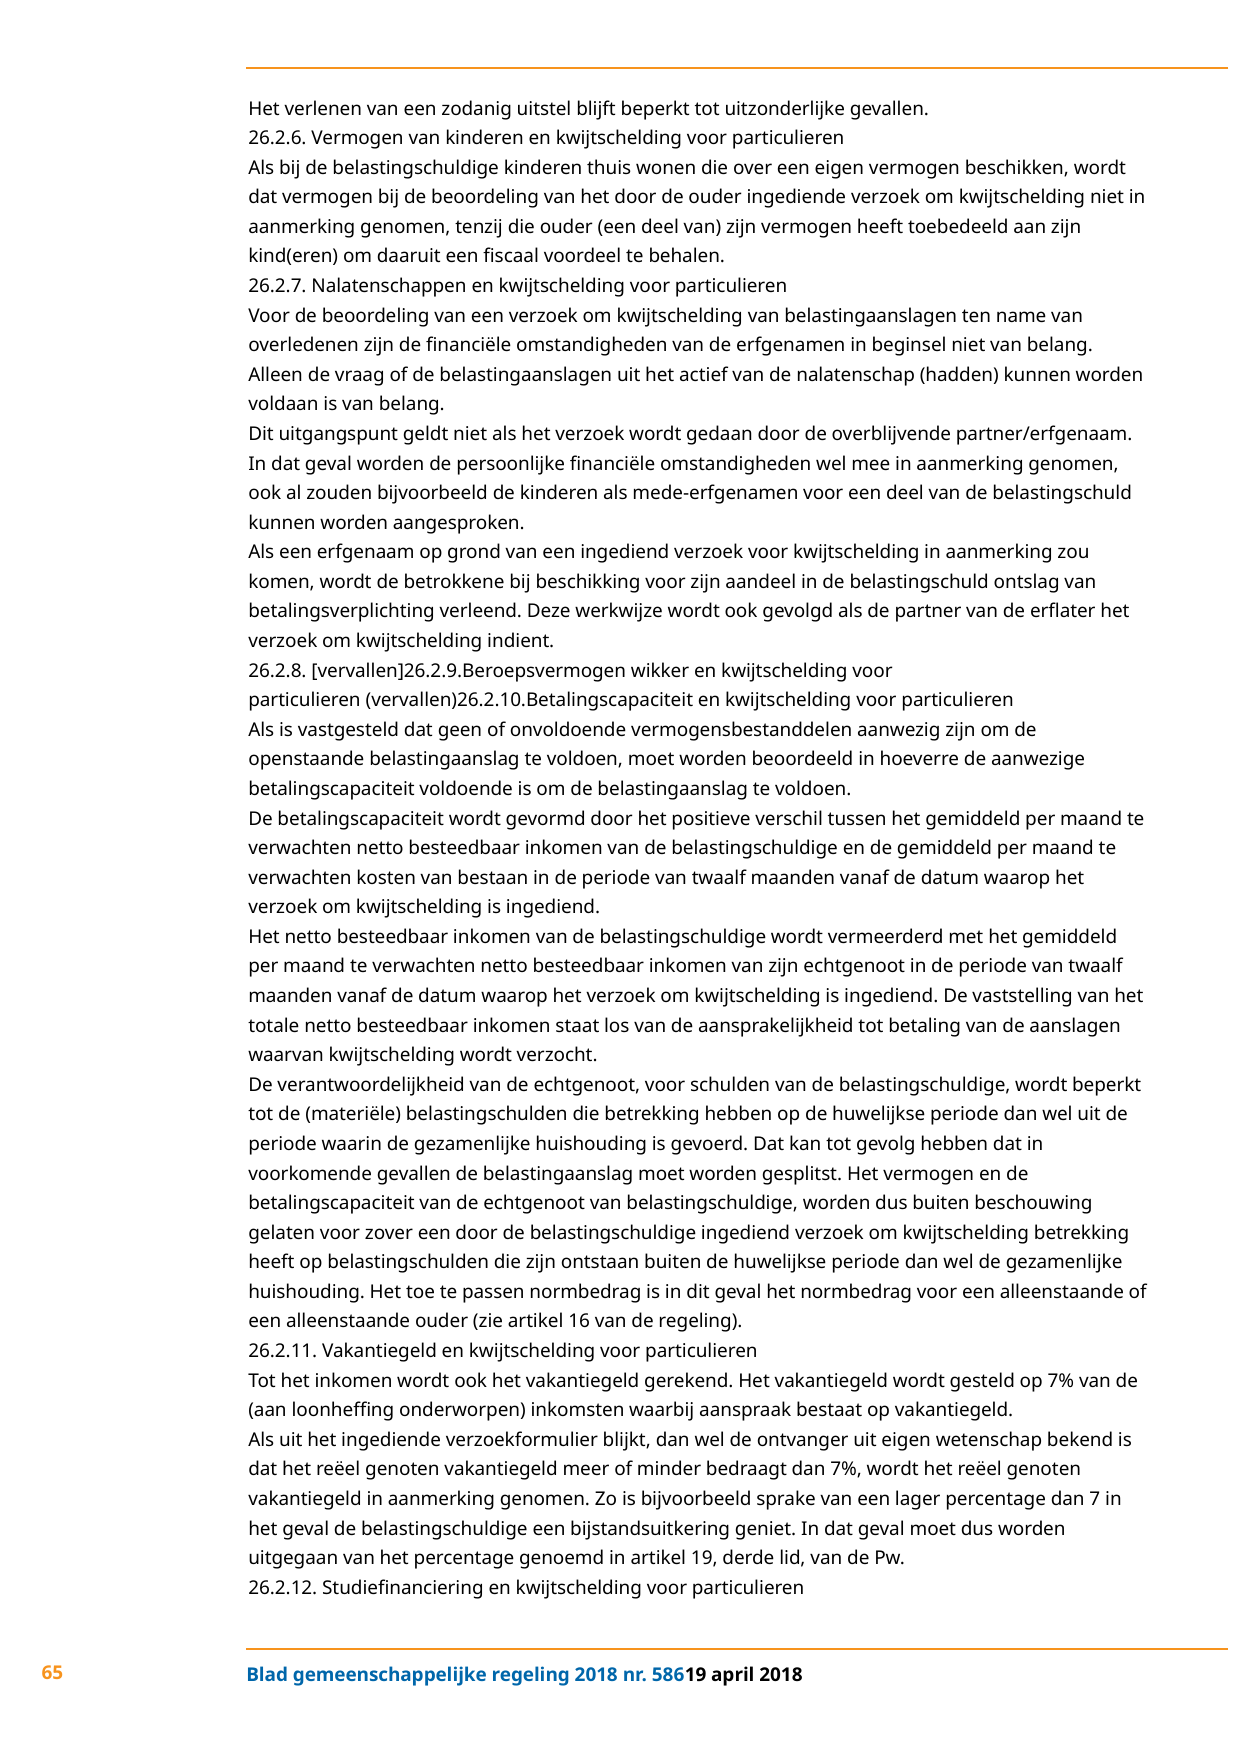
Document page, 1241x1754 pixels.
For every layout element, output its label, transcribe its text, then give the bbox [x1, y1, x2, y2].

text Als een erfgenaam op grond van een ingediend verzoek voor kwijtschelding in aanmerking zou komen, wordt de betrokkene bij beschikking voor zijn aandeel in de belastingschuld ontslag van betalingsverplichting verleend. Deze werkwijze wordt ook gevolgd als de partner van de erflater het verzoek om kwijtschelding indient. [248, 538, 1152, 653]
picture [41, 47, 231, 172]
text Voor de beoordeling van een verzoek om kwijtschelding van belastingaanslagen ten name van overledenen zijn de financiële omstandigheden van de erfgenamen in beginsel niet van belang. Alleen de vraag of de belastingaanslagen uit het actief van de nalatenschap (hadden) kunnen worden voldaan is van belang. [248, 302, 1152, 416]
text 26.2.6. Vermogen van kinderen en kwijtschelding voor particulieren [248, 124, 1152, 150]
text Het verlenen van een zodanig uitstel blijft beperkt tot uitzonderlijke gevallen. [248, 95, 1152, 121]
text 26.2.8. [vervallen]26.2.9.Beroepsvermogen wikker en kwijtschelding voor particulieren (vervallen)26.2.10.Betalingscapaciteit en kwijtschelding voor particulieren [248, 657, 1152, 712]
text De betalingscapaciteit wordt gevormd door het positieve verschil tussen het gemiddeld per maand te verwachten netto besteedbaar inkomen van de belastingschuldige en de gemiddeld per maand te verwachten kosten van bestaan in de periode van twaalf maanden vanaf de datum waarop het verzoek om kwijtschelding is ingediend. [248, 805, 1152, 919]
text Als bij de belastingschuldige kinderen thuis wonen die over een eigen vermogen beschikken, wordt dat vermogen bij de beoordeling van het door de ouder ingediende verzoek om kwijtschelding niet in aanmerking genomen, tenzij die ouder (een deel van) zijn vermogen heeft toebedeeld aan zijn kind(eren) om daaruit een fiscaal voordeel te behalen. [248, 154, 1152, 268]
text De verantwoordelijkheid van de echtgenoot, voor schulden van de belastingschuldige, wordt beperkt tot de (materiële) belastingschulden die betrekking hebben op de huwelijkse periode dan wel uit de periode waarin de gezamenlijke huishouding is gevoerd. Dat kan tot gevolg hebben dat in voorkomende gevallen de belastingaanslag moet worden gesplitst. Het vermogen en de betalingscapaciteit van de echtgenoot van belastingschuldige, worden dus buiten beschouwing gelaten voor zover een door de belastingschuldige ingediend verzoek om kwijtschelding betrekking heeft op belastingschulden die zijn ontstaan buiten de huwelijkse periode dan wel de gezamenlijke huishouding. Het toe te passen normbedrag is in dit geval het normbedrag voor een alleenstaande of een alleenstaande ouder (zie artikel 16 van de regeling). [248, 1071, 1152, 1333]
text Dit uitgangspunt geldt niet als het verzoek wordt gedaan door de overblijvende partner/erfgenaam. In dat geval worden de persoonlijke financiële omstandigheden wel mee in aanmerking genomen, ook al zouden bijvoorbeeld de kinderen als mede-erfgenamen voor een deel van de belastingschuld kunnen worden aangesproken. [248, 420, 1152, 535]
text Als uit het ingediende verzoekformulier blijkt, dan wel de ontvanger uit eigen wetenschap bekend is dat het reëel genoten vakantiegeld meer of minder bedraagt dan 7%, wordt het reëel genoten vakantiegeld in aanmerking genomen. Zo is bijvoorbeeld sprake van een lager percentage dan 7 in het geval de belastingschuldige een bijstandsuitkering geniet. In dat geval moet dus worden uitgegaan van het percentage genoemd in artikel 19, derde lid, van de Pw. [248, 1426, 1152, 1570]
text Tot het inkomen wordt ook het vakantiegeld gerekend. Het vakantiegeld wordt gesteld op 7% van de (aan loonheffing onderworpen) inkomsten waarbij aanspraak bestaat op vakantiegeld. [248, 1367, 1152, 1422]
text 26.2.12. Studiefinanciering en kwijtschelding voor particulieren [248, 1574, 1152, 1600]
text 26.2.7. Nalatenschappen en kwijtschelding voor particulieren [248, 272, 1152, 298]
text Het netto besteedbaar inkomen van de belastingschuldige wordt vermeerderd met het gemiddeld per maand te verwachten netto besteedbaar inkomen van zijn echtgenoot in de periode van twaalf maanden vanaf de datum waarop het verzoek om kwijtschelding is ingediend. De vaststelling van het totale netto besteedbaar inkomen staat los van de aansprakelijkheid tot betaling van de aanslagen waarvan kwijtschelding wordt verzocht. [248, 923, 1152, 1067]
text Als is vastgesteld dat geen of onvoldoende vermogensbestanddelen aanwezig zijn om de openstaande belastingaanslag te voldoen, moet worden beoordeeld in hoeverre de aanwezige betalingscapaciteit voldoende is om de belastingaanslag te voldoen. [248, 716, 1152, 801]
text 26.2.11. Vakantiegeld en kwijtschelding voor particulieren [248, 1337, 1152, 1363]
